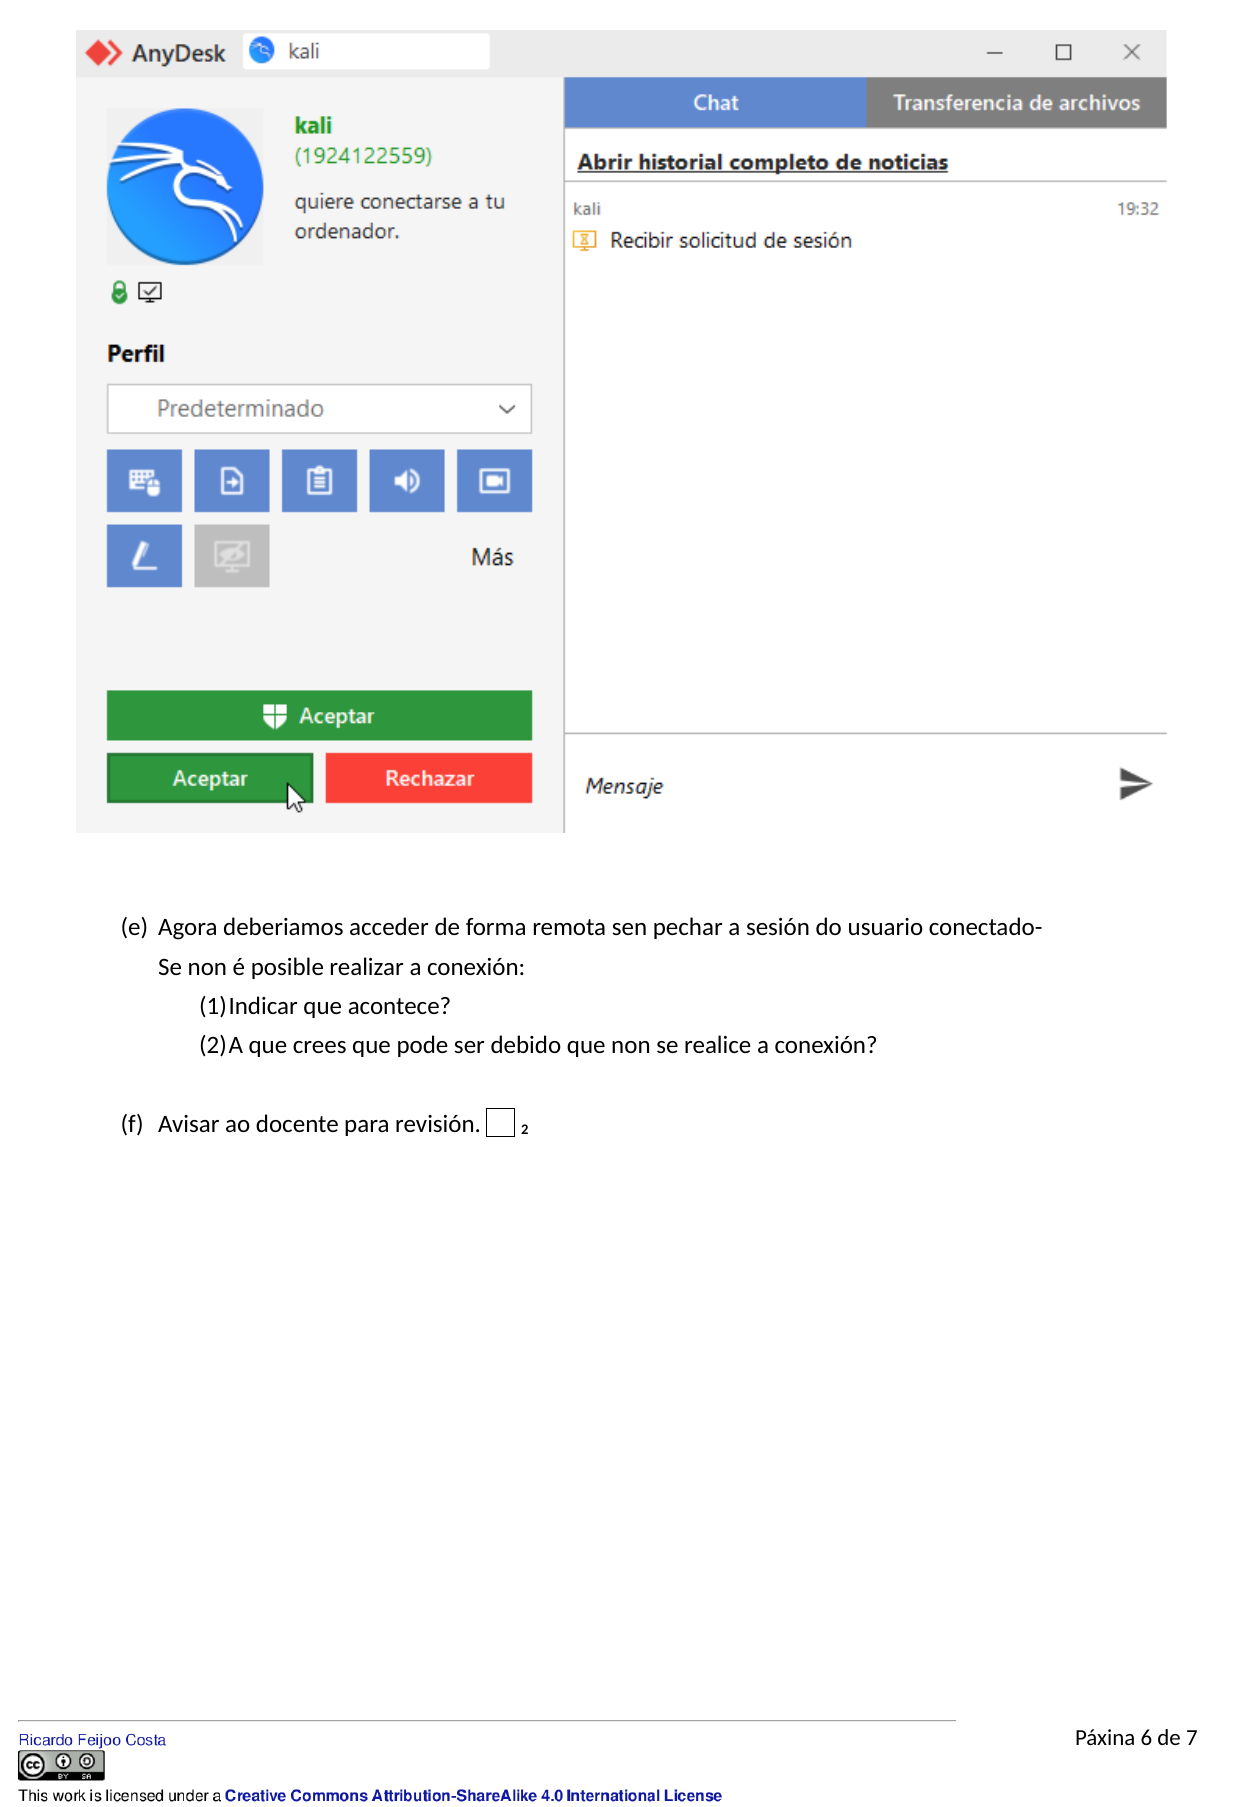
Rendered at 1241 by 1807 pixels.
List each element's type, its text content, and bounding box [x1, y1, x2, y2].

list Se non é posible realizar a conexión: [120, 951, 1197, 981]
picture [76, 30, 1167, 833]
list Indicar que acontece? [199, 990, 1197, 1021]
list Avisar ao docente para revisión. 2 [120, 1108, 1197, 1138]
picture [8, 1715, 957, 1806]
list Agora deberiamos acceder de forma remota sen pechar a sesión do usuario conectado- [120, 912, 1197, 942]
list A que crees que pode ser debido que non se realice a conexión? [199, 1029, 1197, 1060]
